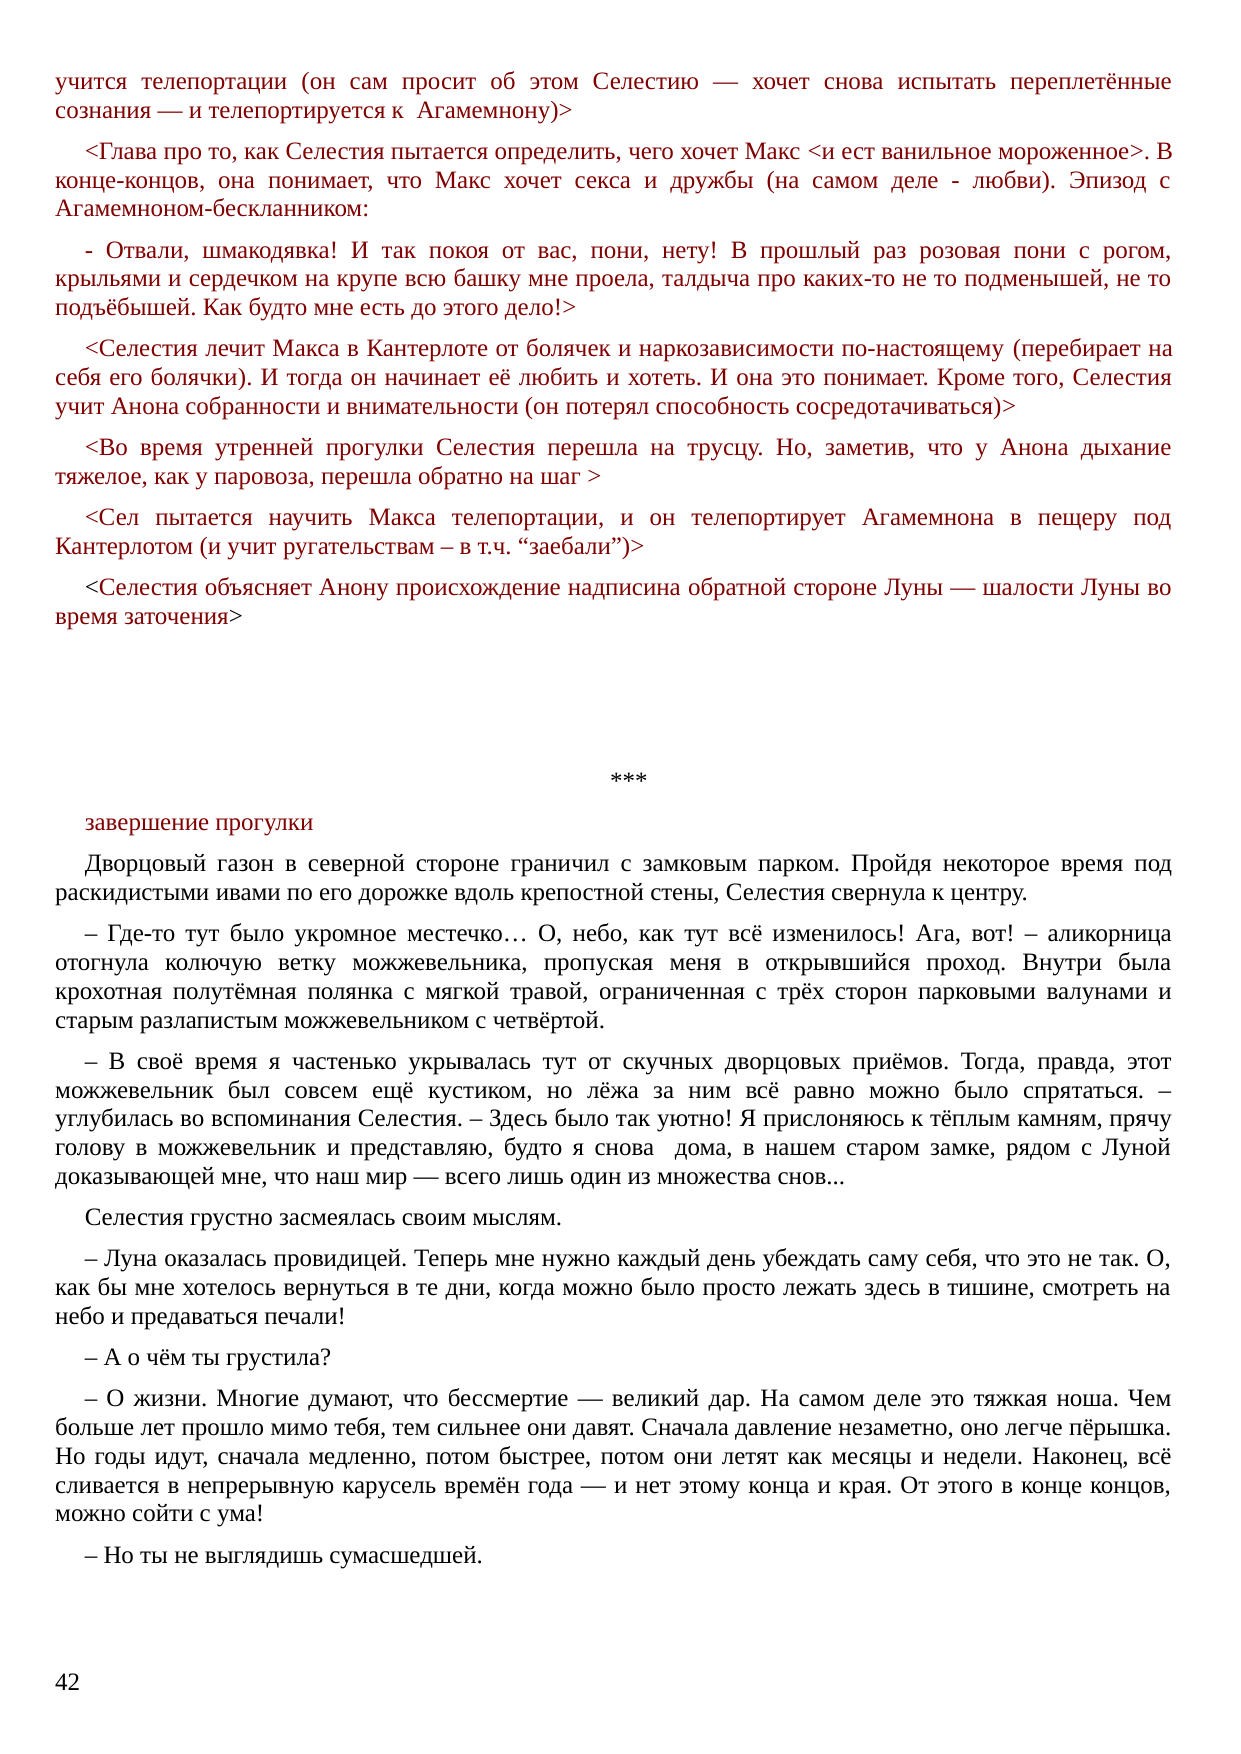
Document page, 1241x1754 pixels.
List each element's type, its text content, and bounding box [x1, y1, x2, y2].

text – Луна оказалась провидицей. Теперь мне нужно каждый день убеждать саму себя, что это не так. О, как бы мне хотелось вернуться в те дни, когда можно было просто лежать здесь в тишине, смотреть на небо и предаваться печали! [55, 1243, 1173, 1330]
text – О жизни. Многие думают, что бессмертие — великий дар. На самом деле это тяжкая ноша. Чем больше лет прошло мимо тебя, тем сильнее они давят. Сначала давление незаметно, оно легче пёрышка. Но годы идут, сначала медленно, потом быстрее, потом они летят как месяцы и недели. Наконец, всё сливается в непрерывную карусель времён года — и нет этому конца и края. От этого в конце концов, можно сойти с ума! [55, 1383, 1173, 1527]
text – Где-то тут было укромное местечко… О, небо, как тут всё изменилось! Ага, вот! – аликорница отогнула колючую ветку можжевельника, пропуская меня в открывшийся проход. Внутри была крохотная полутёмная полянка с мягкой травой, ограниченная с трёх сторон парковыми валунами и старым разлапистым можжевельником с четвёртой. [55, 918, 1173, 1033]
text - Отвали, шмакодявка! И так покоя от вас, пони, нету! В прошлый раз розовая пони с рогом, крыльями и сердечком на крупе всю башку мне проела, талдыча про каких-то не то подменышей, не то подъёбышей. Как будто мне есть до этого дело!> [55, 235, 1173, 321]
text *** [55, 766, 1173, 795]
text – В своё время я частенько укрывалась тут от скучных дворцовых приёмов. Тогда, правда, этот можжевельник был совсем ещё кустиком, но лёжа за ним всё равно можно было спрятаться. – углубилась во вспоминания Селестия. – Здесь было так уютно! Я прислоняюсь к тёплым камням, прячу голову в можжевельник и представляю, будто я снова дома, в нашем старом замке, рядом с Луной доказывающей мне, что наш мир — всего лишь один из множества снов... [55, 1046, 1173, 1190]
text <Сел пытается научить Макса телепортации, и он телепортирует Агамемнона в пещеру под Кантерлотом (и учит ругательствам – в т.ч. “заебали”)> [55, 502, 1173, 560]
text Дворцовый газон в северной стороне граничил с замковым парком. Пройдя некоторое время под раскидистыми ивами по его дорожке вдоль крепостной стены, Селестия свернула к центру. [55, 848, 1173, 906]
text <Селестия объясняет Анону происхождение надписина обратной стороне Луны — шалости Луны во время заточения> [55, 572, 1173, 630]
text – А о чём ты грустила? [55, 1342, 1173, 1371]
text учится телепортации (он сам просит об этом Селестию — хочет снова испытать переплетённые сознания — и телепортируется к Агамемнону)> [55, 66, 1173, 123]
text Селестия грустно засмеялась своим мыслям. [55, 1202, 1173, 1231]
text завершение прогулки [55, 807, 1173, 836]
text <Во время утренней прогулки Селестия перешла на трусцу. Но, заметив, что у Анона дыхание тяжелое, как у паровоза, перешла обратно на шаг > [55, 432, 1173, 490]
text <Глава про то, как Селестия пытается определить, чего хочет Макс <и ест ванильное мороженное>. В конце-концов, она понимает, что Макс хочет секса и дружбы (на самом деле - любви). Эпизод с Агамемноном-бескланником: [55, 136, 1173, 222]
text – Но ты не выглядишь сумасшедшей. [55, 1540, 1173, 1568]
text <Селестия лечит Макса в Кантерлоте от болячек и наркозависимости по-настоящему (перебирает на себя его болячки). И тогда он начинает её любить и хотеть. И она это понимает. Кроме того, Селестия учит Анона собранности и внимательности (он потерял способность сосредотачиваться)> [55, 333, 1173, 420]
